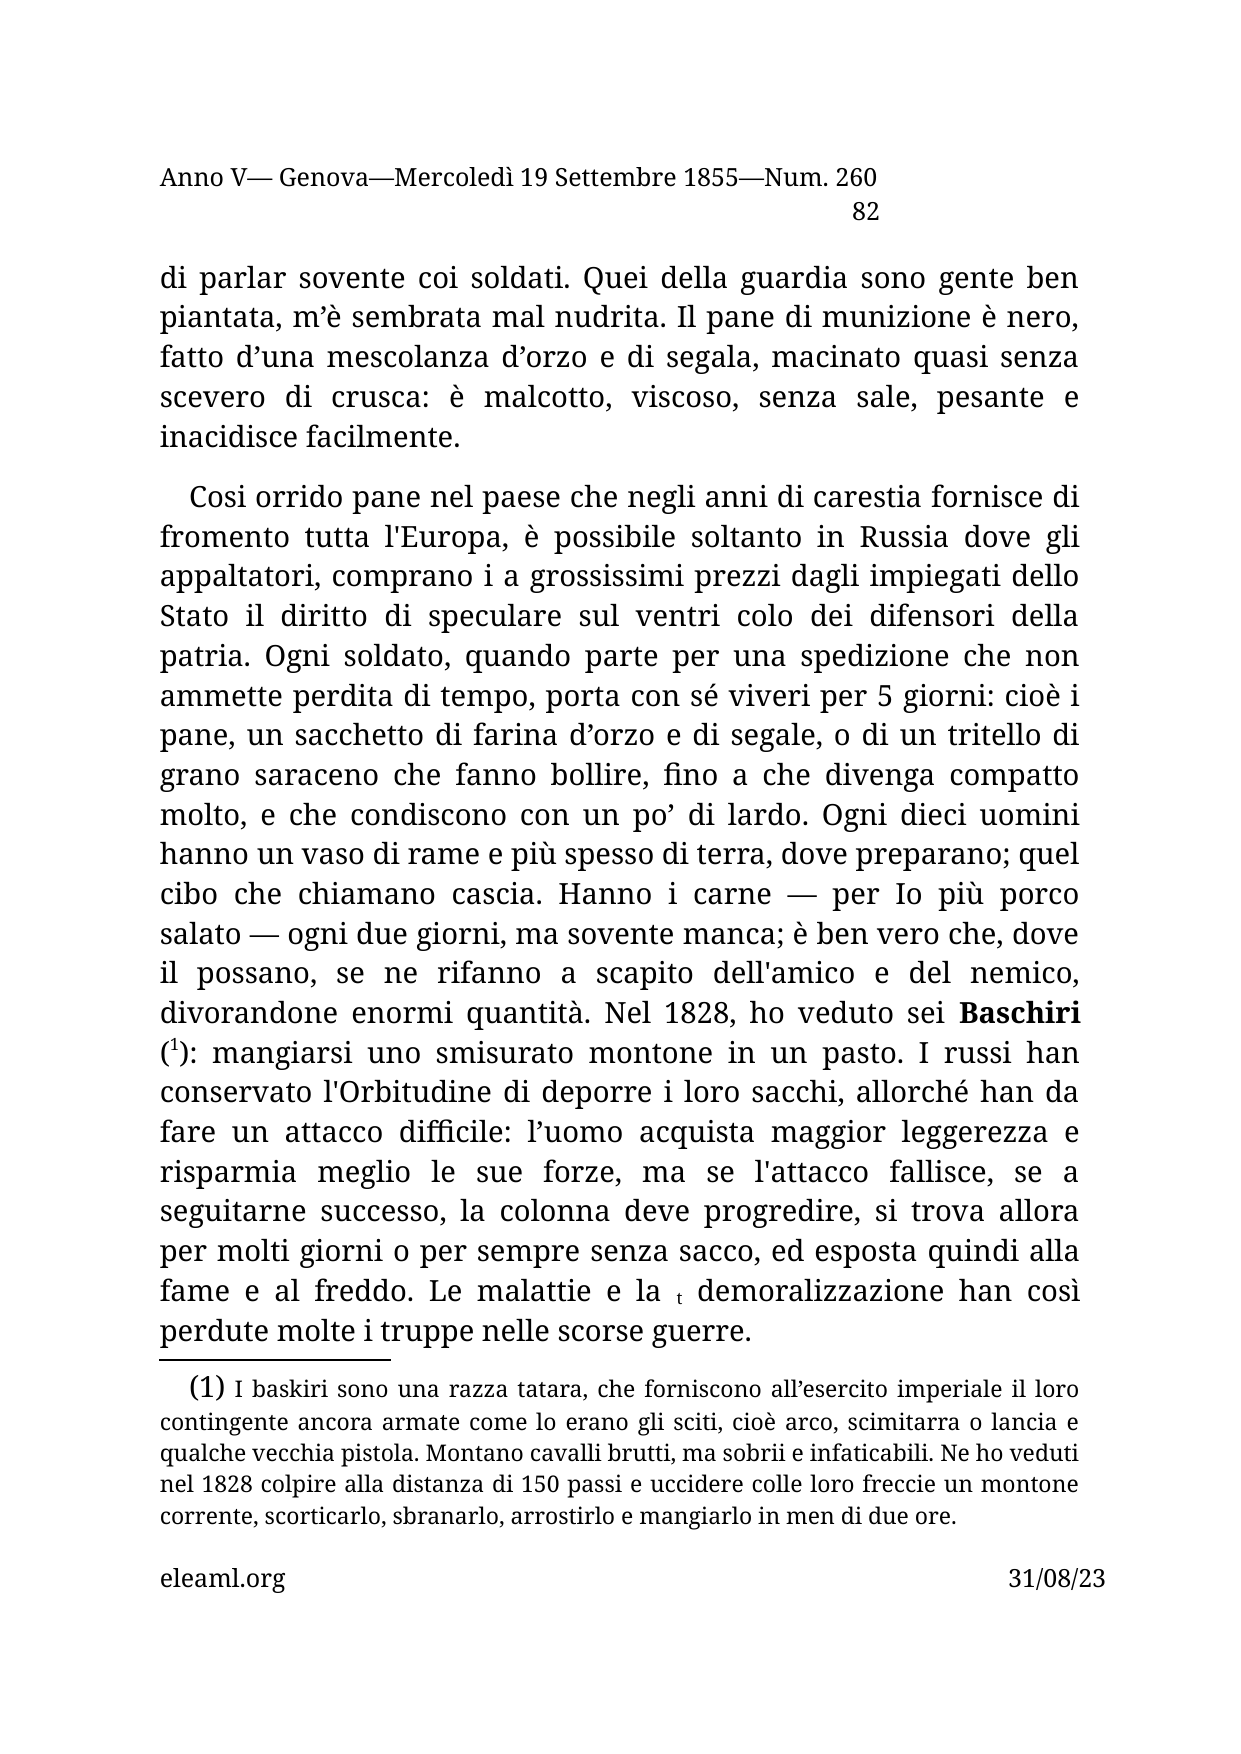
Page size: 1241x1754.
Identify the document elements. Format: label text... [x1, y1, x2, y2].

text di parlar sovente coi soldati. Quei della guardia sono gente ben piantata, m’è sembrata mal nudrita. Il pane di munizione è nero, fatto d’una mescolanza d’orzo e di segala, macinato quasi senza scevero di crusca: è malcotto, viscoso, senza sale, pesante e inacidisce facilmente. [159, 257, 1081, 456]
text Cosi orrido pane nel paese che negli anni di carestia fornisce di fromento tutta l'Europa, è possibile soltanto in Russia dove gli appaltatori, comprano i a grossissimi prezzi dagli impiegati dello Stato il diritto di speculare sul ventri colo dei difensori della patria. Ogni soldato, quando parte per una spedizione che non ammette perdita di tempo, porta con sé viveri per 5 giorni: cioè i pane, un sacchetto di farina d’orzo e di segale, o di un tritello di grano saraceno che fanno bollire, fino a che divenga compatto molto, e che condiscono con un po’ di lardo. Ogni dieci uomini hanno un vaso di rame e più spesso di terra, dove preparano; quel cibo che chiamano cascia. Hanno i carne — per Io più porco salato — ogni due giorni, ma sovente manca; è ben vero che, dove il possano, se ne rifanno a scapito dell'amico e del nemico, divorandone enormi quantità. Nel 1828, ho veduto sei Baschiri (): mangiarsi uno smisurato montone in un pasto. I russi han conservato l'Orbitudine di deporre i loro sacchi, allorché han da fare un attacco difficile: l’uomo acquista maggior leggerezza e risparmia meglio le sue forze, ma se l'attacco fallisce, se a seguitarne successo, la colonna deve progredire, si trova allora per molti giorni o per sempre senza sacco, ed esposta quindi alla fame e al freddo. Le malattie e la t demoralizzazione han così perdute molte i truppe nelle scorse guerre. [159, 476, 1081, 1349]
text I baskiri sono una razza tatara, che forniscono all’esercito imperiale il loro contingente ancora armate come lo erano gli sciti, cioè arco, scimitarra o lancia e qualche vecchia pistola. Montano cavalli brutti, ma sobrii e infaticabili. Ne ho veduti nel 1828 colpire alla distanza di 150 passi e uccidere colle loro freccie un montone corrente, scorticarlo, sbranarlo, arrostirlo e mangiarlo in men di due ore. [159, 1366, 1081, 1531]
